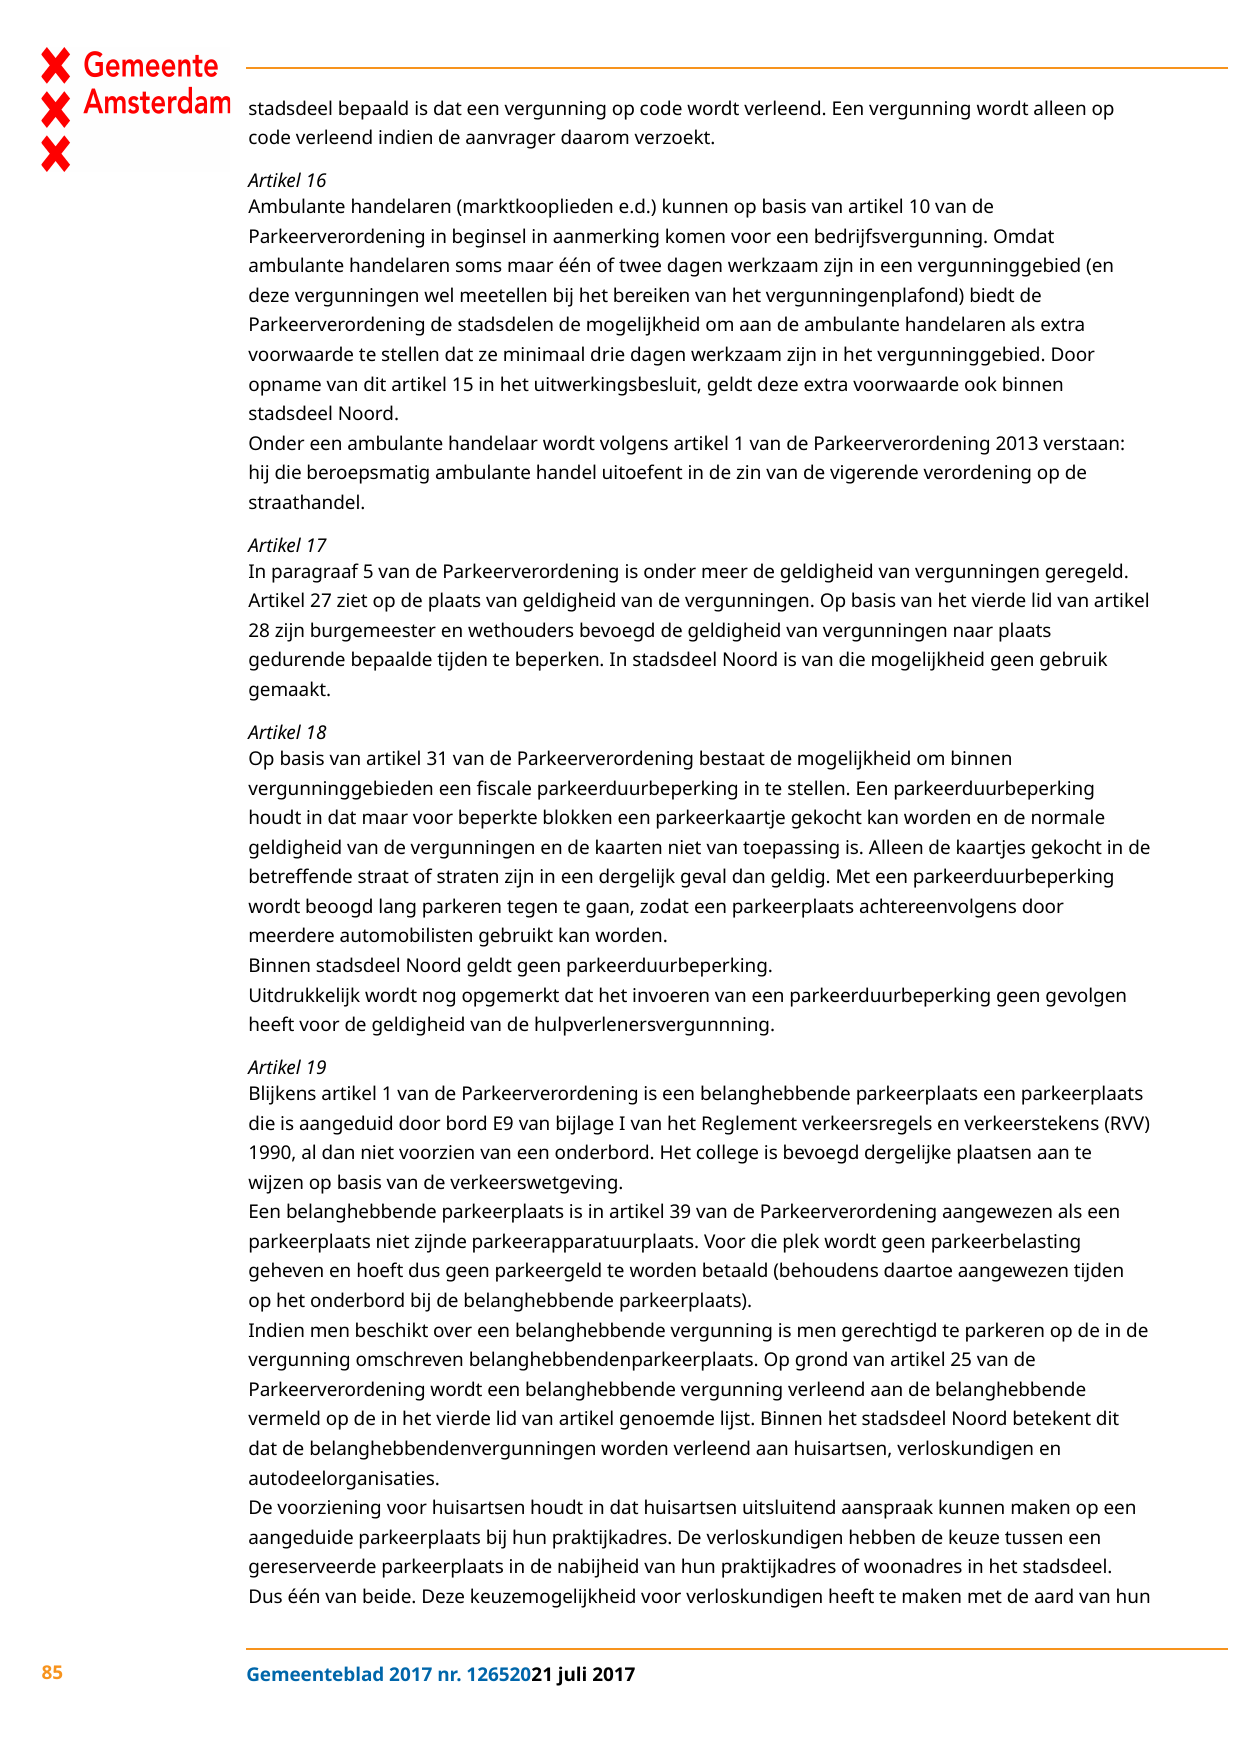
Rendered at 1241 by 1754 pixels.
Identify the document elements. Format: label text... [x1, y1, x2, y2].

text In paragraaf 5 van de Parkeerverordening is onder meer de geldigheid van vergunningen geregeld. Artikel 27 ziet op de plaats van geldigheid van de vergunningen. Op basis van het vierde lid van artikel 28 zijn burgemeester en wethouders bevoegd de geldigheid van vergunningen naar plaats gedurende bepaalde tijden te beperken. In stadsdeel Noord is van die mogelijkheid geen gebruik gemaakt. [248, 558, 1152, 702]
text Ambulante handelaren (marktkooplieden e.d.) kunnen op basis van artikel 10 van de Parkeerverordening in beginsel in aanmerking komen voor een bedrijfsvergunning. Omdat ambulante handelaren soms maar één of twee dagen werkzaam zijn in een vergunninggebied (en deze vergunningen wel meetellen bij het bereiken van het vergunningenplafond) biedt de Parkeerverordening de stadsdelen de mogelijkheid om aan de ambulante handelaren als extra voorwaarde te stellen dat ze minimaal drie dagen werkzaam zijn in het vergunninggebied. Door opname van dit artikel 15 in het uitwerkingsbesluit, geldt deze extra voorwaarde ook binnen stadsdeel Noord. [248, 193, 1152, 426]
text Een belanghebbende parkeerplaats is in artikel 39 van de Parkeerverordening aangewezen als een parkeerplaats niet zijnde parkeerapparatuurplaats. Voor die plek wordt geen parkeerbelasting geheven en hoeft dus geen parkeergeld te worden betaald (behoudens daartoe aangewezen tijden op het onderbord bij de belanghebbende parkeerplaats). [248, 1198, 1152, 1313]
text stadsdeel bepaald is dat een vergunning op code wordt verleend. Een vergunning wordt alleen op code verleend indien de aanvrager daarom verzoekt. [248, 95, 1152, 150]
text Artikel 16 [248, 167, 1152, 193]
text Uitdrukkelijk wordt nog opgemerkt dat het invoeren van een parkeerduurbeperking geen gevolgen heeft voor de geldigheid van de hulpverlenersvergunnning. [248, 982, 1152, 1037]
text Onder een ambulante handelaar wordt volgens artikel 1 van de Parkeerverordening 2013 verstaan: hij die beroepsmatig ambulante handel uitoefent in de zin van de vigerende verordening op de straathandel. [248, 430, 1152, 515]
text Op basis van artikel 31 van de Parkeerverordening bestaat de mogelijkheid om binnen vergunninggebieden een fiscale parkeerduurbeperking in te stellen. Een parkeerduurbeperking houdt in dat maar voor beperkte blokken een parkeerkaartje gekocht kan worden en de normale geldigheid van de vergunningen en de kaarten niet van toepassing is. Alleen de kaartjes gekocht in de betreffende straat of straten zijn in een dergelijk geval dan geldig. Met een parkeerduurbeperking wordt beoogd lang parkeren tegen te gaan, zodat een parkeerplaats achtereenvolgens door meerdere automobilisten gebruikt kan worden. [248, 745, 1152, 948]
picture [41, 47, 231, 172]
text Artikel 19 [248, 1054, 1152, 1080]
text Artikel 18 [248, 719, 1152, 745]
text Indien men beschikt over een belanghebbende vergunning is men gerechtigd te parkeren op de in de vergunning omschreven belanghebbendenparkeerplaats. Op grond van artikel 25 van de Parkeerverordening wordt een belanghebbende vergunning verleend aan de belanghebbende vermeld op de in het vierde lid van artikel genoemde lijst. Binnen het stadsdeel Noord betekent dit dat de belanghebbendenvergunningen worden verleend aan huisartsen, verloskundigen en autodeelorganisaties. [248, 1317, 1152, 1491]
text Blijkens artikel 1 van de Parkeerverordening is een belanghebbende parkeerplaats een parkeerplaats die is aangeduid door bord E9 van bijlage I van het Reglement verkeersregels en verkeerstekens (RVV) 1990, al dan niet voorzien van een onderbord. Het college is bevoegd dergelijke plaatsen aan te wijzen op basis van de verkeerswetgeving. [248, 1080, 1152, 1195]
text Artikel 17 [248, 532, 1152, 558]
text Binnen stadsdeel Noord geldt geen parkeerduurbeperking. [248, 952, 1152, 978]
text De voorziening voor huisartsen houdt in dat huisartsen uitsluitend aanspraak kunnen maken op een aangeduide parkeerplaats bij hun praktijkadres. De verloskundigen hebben de keuze tussen een gereserveerde parkeerplaats in de nabijheid van hun praktijkadres of woonadres in het stadsdeel. Dus één van beide. Deze keuzemogelijkheid voor verloskundigen heeft te maken met de aard van hun [248, 1494, 1152, 1609]
